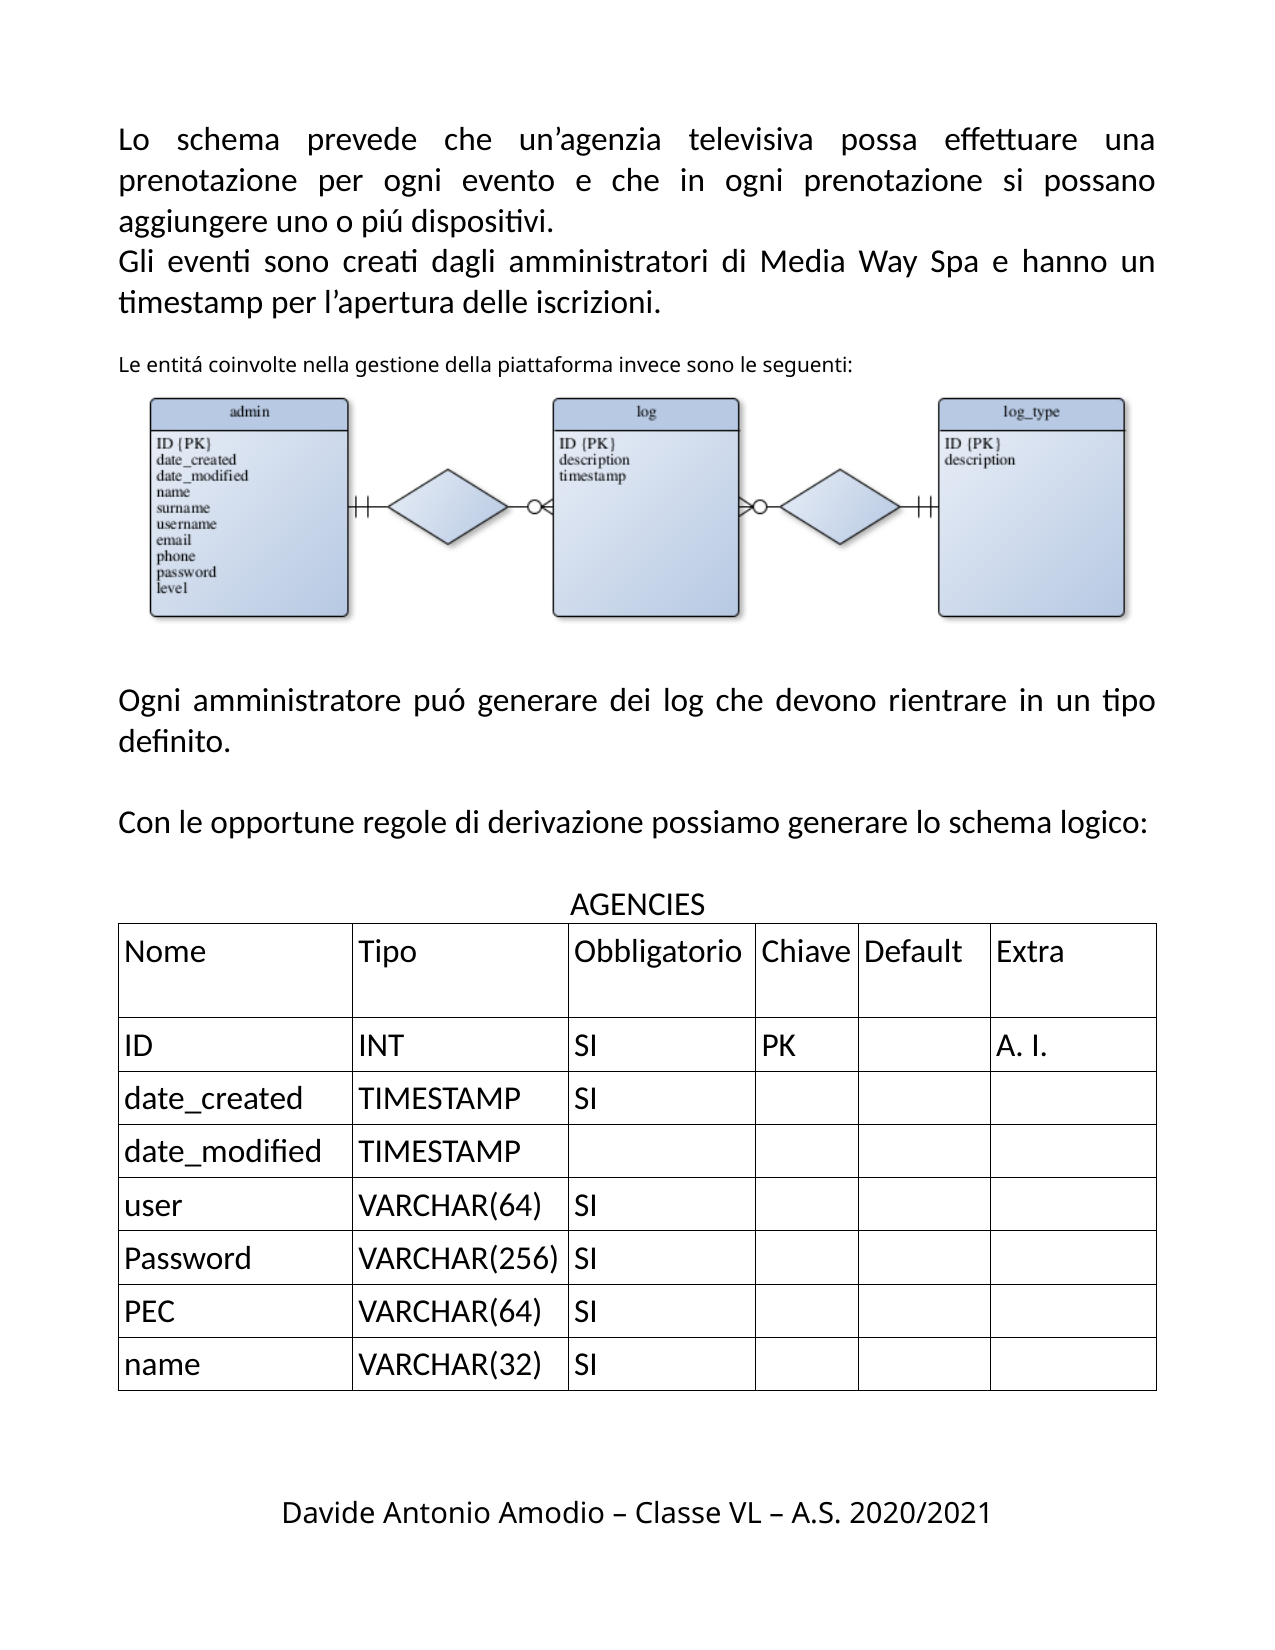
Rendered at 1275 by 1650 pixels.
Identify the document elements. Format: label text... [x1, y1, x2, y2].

table_cell TIMESTAMP [353, 1125, 568, 1177]
table_cell A. I. [991, 1018, 1156, 1071]
table_cell [991, 1125, 1156, 1177]
table_cell SI [569, 1231, 755, 1283]
picture [130, 378, 1145, 636]
table_header Extra [991, 924, 1156, 1017]
table_cell [859, 1125, 990, 1177]
table_cell [991, 1178, 1156, 1230]
text Ogni amministratore puó generare dei log che devono rientrare in un tipo definito. [118, 679, 1157, 760]
table_cell [991, 1338, 1156, 1390]
table_cell [859, 1231, 990, 1283]
table_cell [859, 1178, 990, 1230]
text Lo schema prevede che un’agenzia televisiva possa effettuare una prenotazione per ogni evento e che in ogni prenotazione si possano aggiungere uno o piú dispositivi. [118, 118, 1157, 240]
table_cell VARCHAR(64) [353, 1285, 568, 1337]
table_cell [991, 1285, 1156, 1337]
table_cell VARCHAR(256) [353, 1231, 568, 1283]
table_cell [756, 1072, 858, 1124]
table_cell [991, 1072, 1156, 1124]
table_header Default [859, 924, 990, 1017]
table_cell [859, 1072, 990, 1124]
table_cell VARCHAR(64) [353, 1178, 568, 1230]
table_cell [859, 1285, 990, 1337]
table_cell PK [756, 1018, 858, 1071]
table_header Obbligatorio [569, 924, 755, 1017]
table_cell [859, 1338, 990, 1390]
table_cell [569, 1125, 755, 1177]
table_cell PEC [119, 1285, 352, 1337]
table_cell ID [119, 1018, 352, 1071]
table_cell [756, 1125, 858, 1177]
table_cell [756, 1178, 858, 1230]
text AGENCIES [118, 883, 1157, 923]
table_cell SI [569, 1178, 755, 1230]
table_cell VARCHAR(32) [353, 1338, 568, 1390]
table_cell [756, 1231, 858, 1283]
table_cell SI [569, 1338, 755, 1390]
table_cell user [119, 1178, 352, 1230]
table_cell date_modified [119, 1125, 352, 1177]
table_cell [859, 1018, 990, 1071]
table_cell [991, 1231, 1156, 1283]
table_cell SI [569, 1072, 755, 1124]
table_cell [756, 1285, 858, 1337]
table_cell Password [119, 1231, 352, 1283]
text Le entitá coinvolte nella gestione della piattaforma invece sono le seguenti: [118, 350, 1157, 379]
table_cell name [119, 1338, 352, 1390]
table_header Tipo [353, 924, 568, 1017]
table_cell INT [353, 1018, 568, 1071]
table_cell SI [569, 1285, 755, 1337]
table_cell TIMESTAMP [353, 1072, 568, 1124]
table_cell date_created [119, 1072, 352, 1124]
table_header Nome [119, 924, 352, 1017]
table_header Chiave [756, 924, 858, 1017]
table_cell SI [569, 1018, 755, 1071]
table_cell [756, 1338, 858, 1390]
text Con le opportune regole di derivazione possiamo generare lo schema logico: [118, 801, 1157, 842]
text Gli eventi sono creati dagli amministratori di Media Way Spa e hanno un timestamp per l’apertura delle iscrizioni. [118, 240, 1157, 322]
